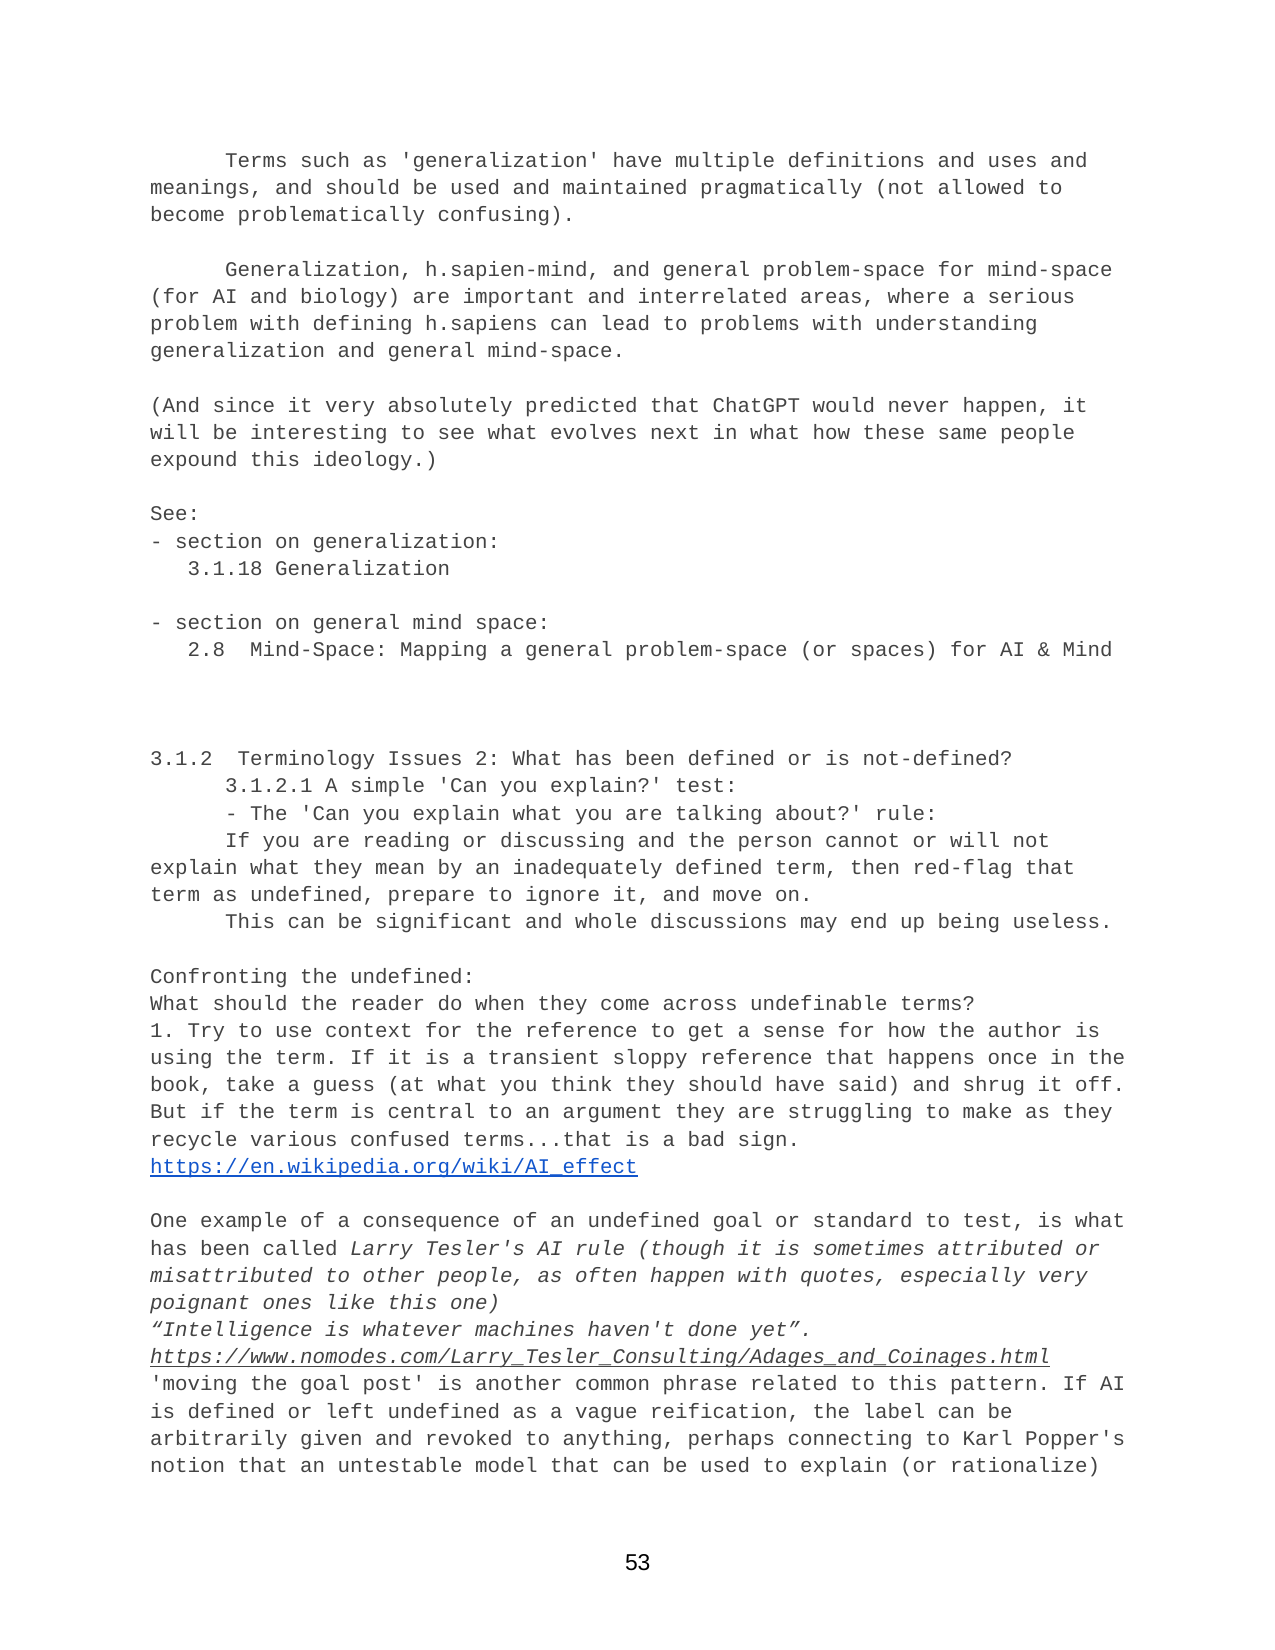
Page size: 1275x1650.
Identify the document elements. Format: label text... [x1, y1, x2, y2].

text See: [150, 503, 1125, 527]
text 2.8 Mind-Space: Mapping a general problem-space (or spaces) for AI & Mind [150, 639, 1125, 663]
text - The 'Can you explain what you are talking about?' rule: [150, 802, 1125, 826]
text https://en.wikipedia.org/wiki/AI_effect [150, 1156, 1125, 1179]
text One example of a consequence of an undefined goal or standard to test, is what has been called Larry Tesler's AI rule (though it is sometimes attributed or misattributed to other people, as often happen with quotes, especially very poignant ones like this one) [150, 1210, 1125, 1316]
text 1. Try to use context for the reference to get a sense for how the author is using the term. If it is a transient sloppy reference that happens once in the book, take a guess (at what you think they should have said) and shrug it off. But if the term is central to an argument they are struggling to make as they recycle various confused terms...that is a bad sign. [150, 1020, 1125, 1152]
text 'moving the goal post' is another common phrase related to this pattern. If AI is defined or left undefined as a vague reification, the label can be arbitrarily given and revoked to anything, perhaps connecting to Karl Popper's notion that an untestable model that can be used to explain (or rationalize) [150, 1373, 1125, 1479]
text Confronting the undefined: [150, 966, 1125, 989]
text 3.1.2.1 A simple 'Can you explain?' test: [150, 775, 1125, 799]
text What should the reader do when they come across undefinable terms? [150, 993, 1125, 1016]
text https://www.nomodes.com/Larry_Tesler_Consulting/Adages_and_Coinages.html [150, 1346, 1125, 1370]
text This can be significant and whole discussions may end up being useless. [150, 911, 1125, 935]
text - section on general mind space: [150, 612, 1125, 636]
text 3.1.2 Terminology Issues 2: What has been defined or is not-defined? [150, 748, 1125, 772]
text “Intelligence is whatever machines haven't done yet”. [150, 1319, 1125, 1343]
text Terms such as 'generalization' have multiple definitions and uses and meanings, and should be used and maintained pragmatically (not allowed to become problematically confusing). [150, 150, 1125, 228]
text - section on generalization: [150, 531, 1125, 554]
text If you are reading or discussing and the person cannot or will not explain what they mean by an inadequately defined term, then red-flag that term as undefined, prepare to ignore it, and move on. [150, 830, 1125, 908]
text (And since it very absolutely predicted that ChatGPT would never happen, it will be interesting to see what evolves next in what how these same people expound this ideology.) [150, 395, 1125, 473]
text 3.1.18 Generalization [150, 558, 1125, 581]
text Generalization, h.sapien-mind, and general problem-space for mind-space (for AI and biology) are important and interrelated areas, where a serious problem with defining h.sapiens can lead to problems with understanding generalization and general mind-space. [150, 259, 1125, 364]
